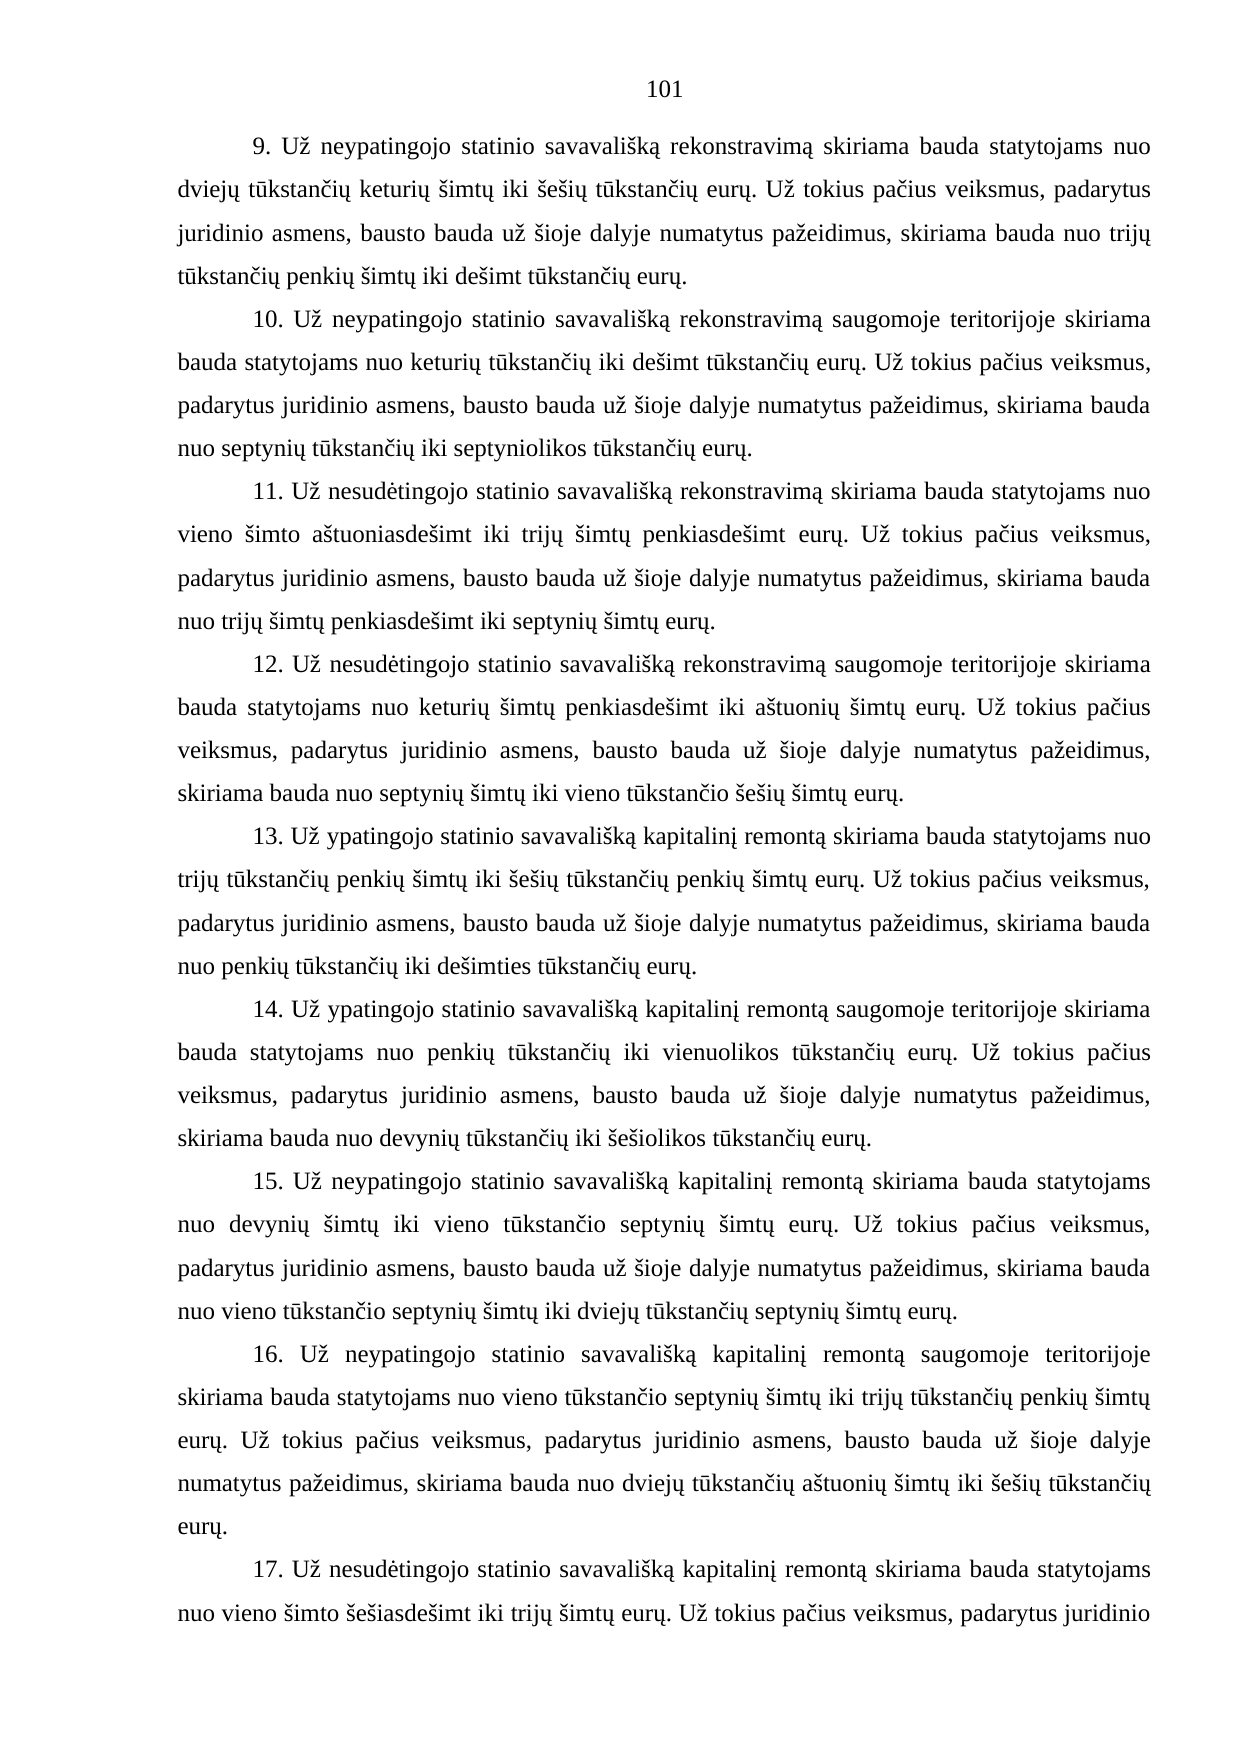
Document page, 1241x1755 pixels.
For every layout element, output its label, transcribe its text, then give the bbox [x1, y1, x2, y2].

text 9. Už neypatingojo statinio savavališką rekonstravimą skiriama bauda statytojams nuo dviejų tūkstančių keturių šimtų iki šešių tūkstančių eurų. Už tokius pačius veiksmus, padarytus juridinio asmens, bausto bauda už šioje dalyje numatytus pažeidimus, skiriama bauda nuo trijų tūkstančių penkių šimtų iki dešimt tūkstančių eurų. [177, 131, 1152, 289]
text 17. Už nesudėtingojo statinio savavališką kapitalinį remontą skiriama bauda statytojams nuo vieno šimto šešiasdešimt iki trijų šimtų eurų. Už tokius pačius veiksmus, padarytus juridinio [177, 1554, 1152, 1626]
text 16. Už neypatingojo statinio savavališką kapitalinį remontą saugomoje teritorijoje skiriama bauda statytojams nuo vieno tūkstančio septynių šimtų iki trijų tūkstančių penkių šimtų eurų. Už tokius pačius veiksmus, padarytus juridinio asmens, bausto bauda už šioje dalyje numatytus pažeidimus, skiriama bauda nuo dviejų tūkstančių aštuonių šimtų iki šešių tūkstančių eurų. [177, 1339, 1152, 1540]
text 12. Už nesudėtingojo statinio savavališką rekonstravimą saugomoje teritorijoje skiriama bauda statytojams nuo keturių šimtų penkiasdešimt iki aštuonių šimtų eurų. Už tokius pačius veiksmus, padarytus juridinio asmens, bausto bauda už šioje dalyje numatytus pažeidimus, skiriama bauda nuo septynių šimtų iki vieno tūkstančio šešių šimtų eurų. [177, 649, 1152, 807]
text 14. Už ypatingojo statinio savavališką kapitalinį remontą saugomoje teritorijoje skiriama bauda statytojams nuo penkių tūkstančių iki vienuolikos tūkstančių eurų. Už tokius pačius veiksmus, padarytus juridinio asmens, bausto bauda už šioje dalyje numatytus pažeidimus, skiriama bauda nuo devynių tūkstančių iki šešiolikos tūkstančių eurų. [177, 994, 1152, 1152]
text 13. Už ypatingojo statinio savavališką kapitalinį remontą skiriama bauda statytojams nuo trijų tūkstančių penkių šimtų iki šešių tūkstančių penkių šimtų eurų. Už tokius pačius veiksmus, padarytus juridinio asmens, bausto bauda už šioje dalyje numatytus pažeidimus, skiriama bauda nuo penkių tūkstančių iki dešimties tūkstančių eurų. [177, 821, 1152, 979]
text 11. Už nesudėtingojo statinio savavališką rekonstravimą skiriama bauda statytojams nuo vieno šimto aštuoniasdešimt iki trijų šimtų penkiasdešimt eurų. Už tokius pačius veiksmus, padarytus juridinio asmens, bausto bauda už šioje dalyje numatytus pažeidimus, skiriama bauda nuo trijų šimtų penkiasdešimt iki septynių šimtų eurų. [177, 476, 1152, 634]
text 15. Už neypatingojo statinio savavališką kapitalinį remontą skiriama bauda statytojams nuo devynių šimtų iki vieno tūkstančio septynių šimtų eurų. Už tokius pačius veiksmus, padarytus juridinio asmens, bausto bauda už šioje dalyje numatytus pažeidimus, skiriama bauda nuo vieno tūkstančio septynių šimtų iki dviejų tūkstančių septynių šimtų eurų. [177, 1166, 1152, 1324]
text 10. Už neypatingojo statinio savavališką rekonstravimą saugomoje teritorijoje skiriama bauda statytojams nuo keturių tūkstančių iki dešimt tūkstančių eurų. Už tokius pačius veiksmus, padarytus juridinio asmens, bausto bauda už šioje dalyje numatytus pažeidimus, skiriama bauda nuo septynių tūkstančių iki septyniolikos tūkstančių eurų. [177, 304, 1152, 462]
